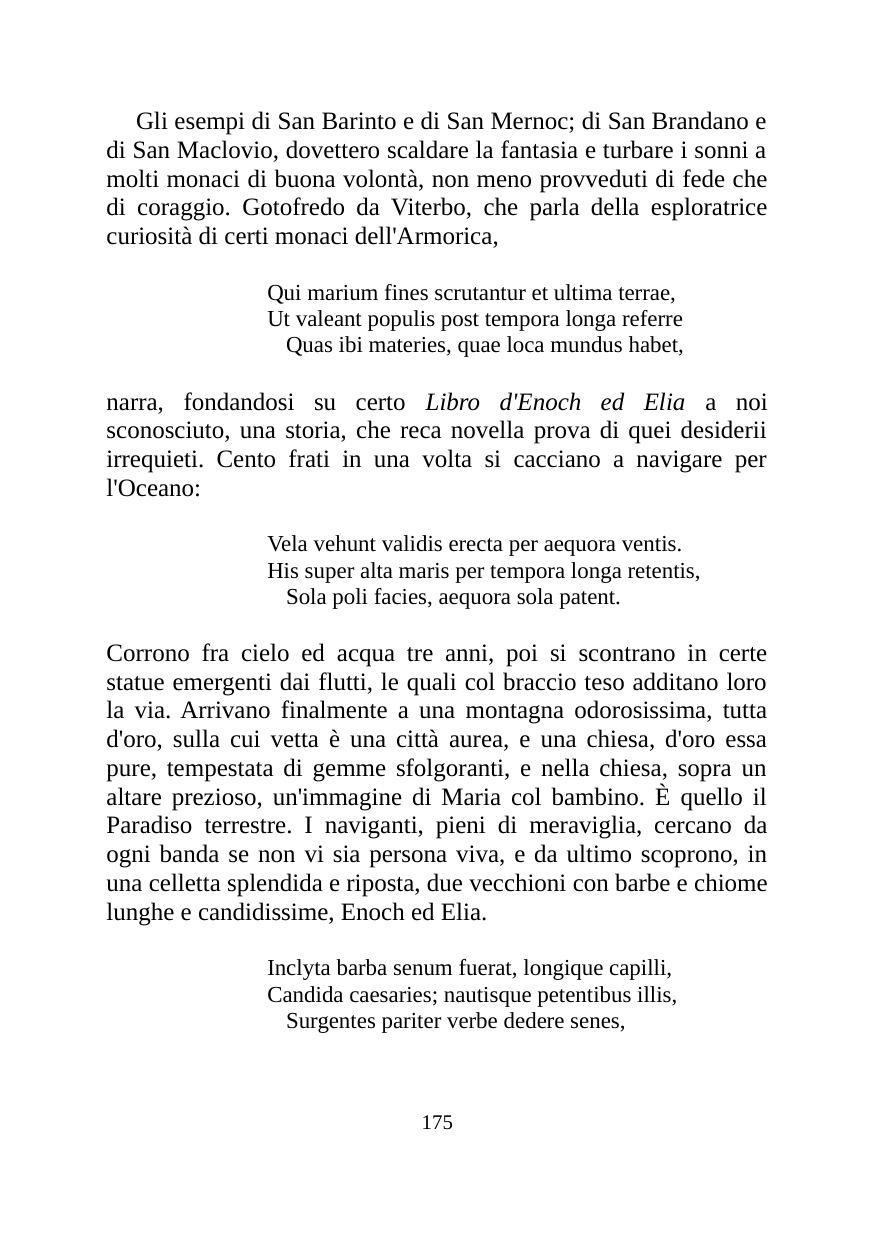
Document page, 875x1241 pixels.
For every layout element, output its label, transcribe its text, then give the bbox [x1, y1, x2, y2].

text Corrono fra cielo ed acqua tre anni, poi si scontrano in certe statue emergenti dai flutti, le quali col braccio teso additano loro la via. Arrivano finalmente a una montagna odorosissima, tutta d'oro, sulla cui vetta è una città aurea, e una chiesa, d'oro essa pure, tempestata di gemme sfolgoranti, e nella chiesa, sopra un altare prezioso, un'immagine di Maria col bambino. È quello il Paradiso terrestre. I naviganti, pieni di meraviglia, cercano da ogni banda se non vi sia persona viva, e da ultimo scoprono, in una celletta splendida e riposta, due vecchioni con barbe e chiome lunghe e candidissime, Enoch ed Elia. [106, 638, 768, 926]
text Surgentes pariter verbe dedere senes, [256, 1007, 768, 1033]
text narra, fondandosi su certo Libro d'Enoch ed Elia a noi sconosciuto, una storia, che reca novella prova di quei desiderii irrequieti. Cento frati in una volta si cacciano a navigare per l'Oceano: [106, 387, 768, 502]
text Qui marium fines scrutantur et ultima terrae, [237, 279, 768, 305]
text Vela vehunt validis erecta per aequora ventis. [237, 530, 768, 557]
text Gli esempi di San Barinto e di San Mernoc; di San Brandano e di San Maclovio, dovettero scaldare la fantasia e turbare i sonni a molti monaci di buona volontà, non meno provveduti di fede che di coraggio. Gotofredo da Viterbo, che parla della esploratrice curiosità di certi monaci dell'Armorica, [106, 106, 768, 250]
text Sola poli facies, aequora sola patent. [256, 583, 768, 609]
text Candida caesaries; nautisque petentibus illis, [237, 981, 768, 1007]
text Ut valeant populis post tempora longa referre [237, 305, 768, 331]
text Quas ibi materies, quae loca mundus habet, [256, 331, 768, 358]
text His super alta maris per tempora longa retentis, [237, 557, 768, 583]
text Inclyta barba senum fuerat, longique capilli, [237, 954, 768, 981]
